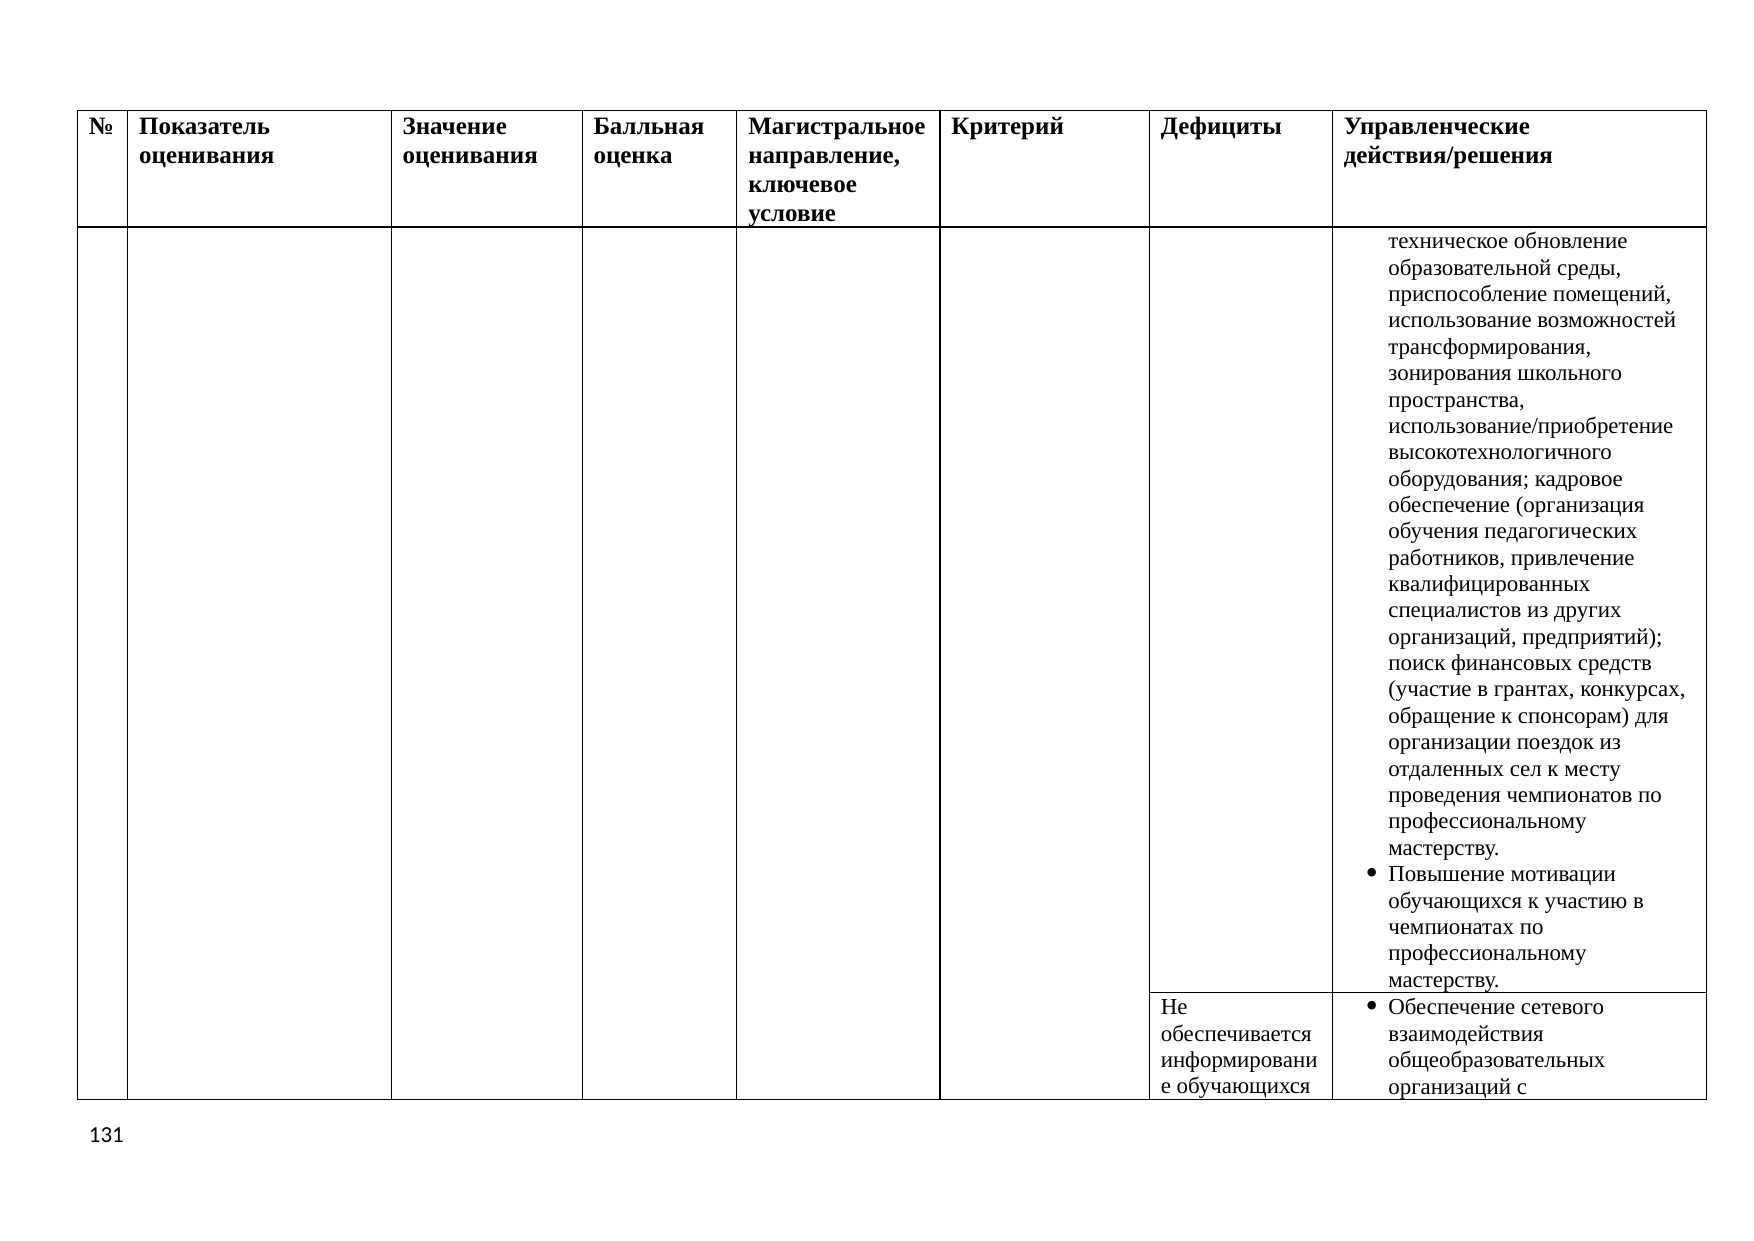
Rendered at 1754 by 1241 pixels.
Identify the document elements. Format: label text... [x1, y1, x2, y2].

table_cell [128, 228, 391, 1099]
table_header Значение оценивания [392, 111, 582, 226]
table_cell Не обеспечивается информирование обучающихся [1150, 993, 1332, 1099]
table_header № [78, 111, 127, 226]
table_header Управленческие действия/решения [1333, 111, 1706, 226]
table_header Показатель оценивания [128, 111, 391, 226]
table_header Магистральное направление, ключевое условие [737, 111, 939, 226]
table_header Критерий [941, 111, 1149, 226]
table_cell [583, 228, 736, 1099]
table_cell [78, 228, 127, 1099]
table_header Дефициты [1150, 111, 1332, 226]
table_cell [1150, 228, 1332, 992]
table_header Балльная оценка [583, 111, 736, 226]
table_cell техническое обновление образовательной среды, приспособление помещений, использование возможностей трансформирования, зонирования школьного пространства, использование/приобретение высокотехнологичного оборудования; кадровое обеспечение (организация обучения педагогических работников, привлечение квалифицированных специалистов из других организаций, предприятий); поиск финансовых средств (участие в грантах, конкурсах, обращение к спонсорам) для организации поездок из отдаленных сел к месту проведения чемпионатов по профессиональному мастерству. Повышение мотивации обучающихся к участию в чемпионатах по профессиональному мастерству. [1333, 228, 1706, 992]
table_cell [941, 228, 1149, 1099]
table_cell Обеспечение сетевого взаимодействия общеобразовательных организаций с [1333, 993, 1706, 1099]
table_cell [392, 228, 582, 1099]
table_cell [737, 228, 939, 1099]
